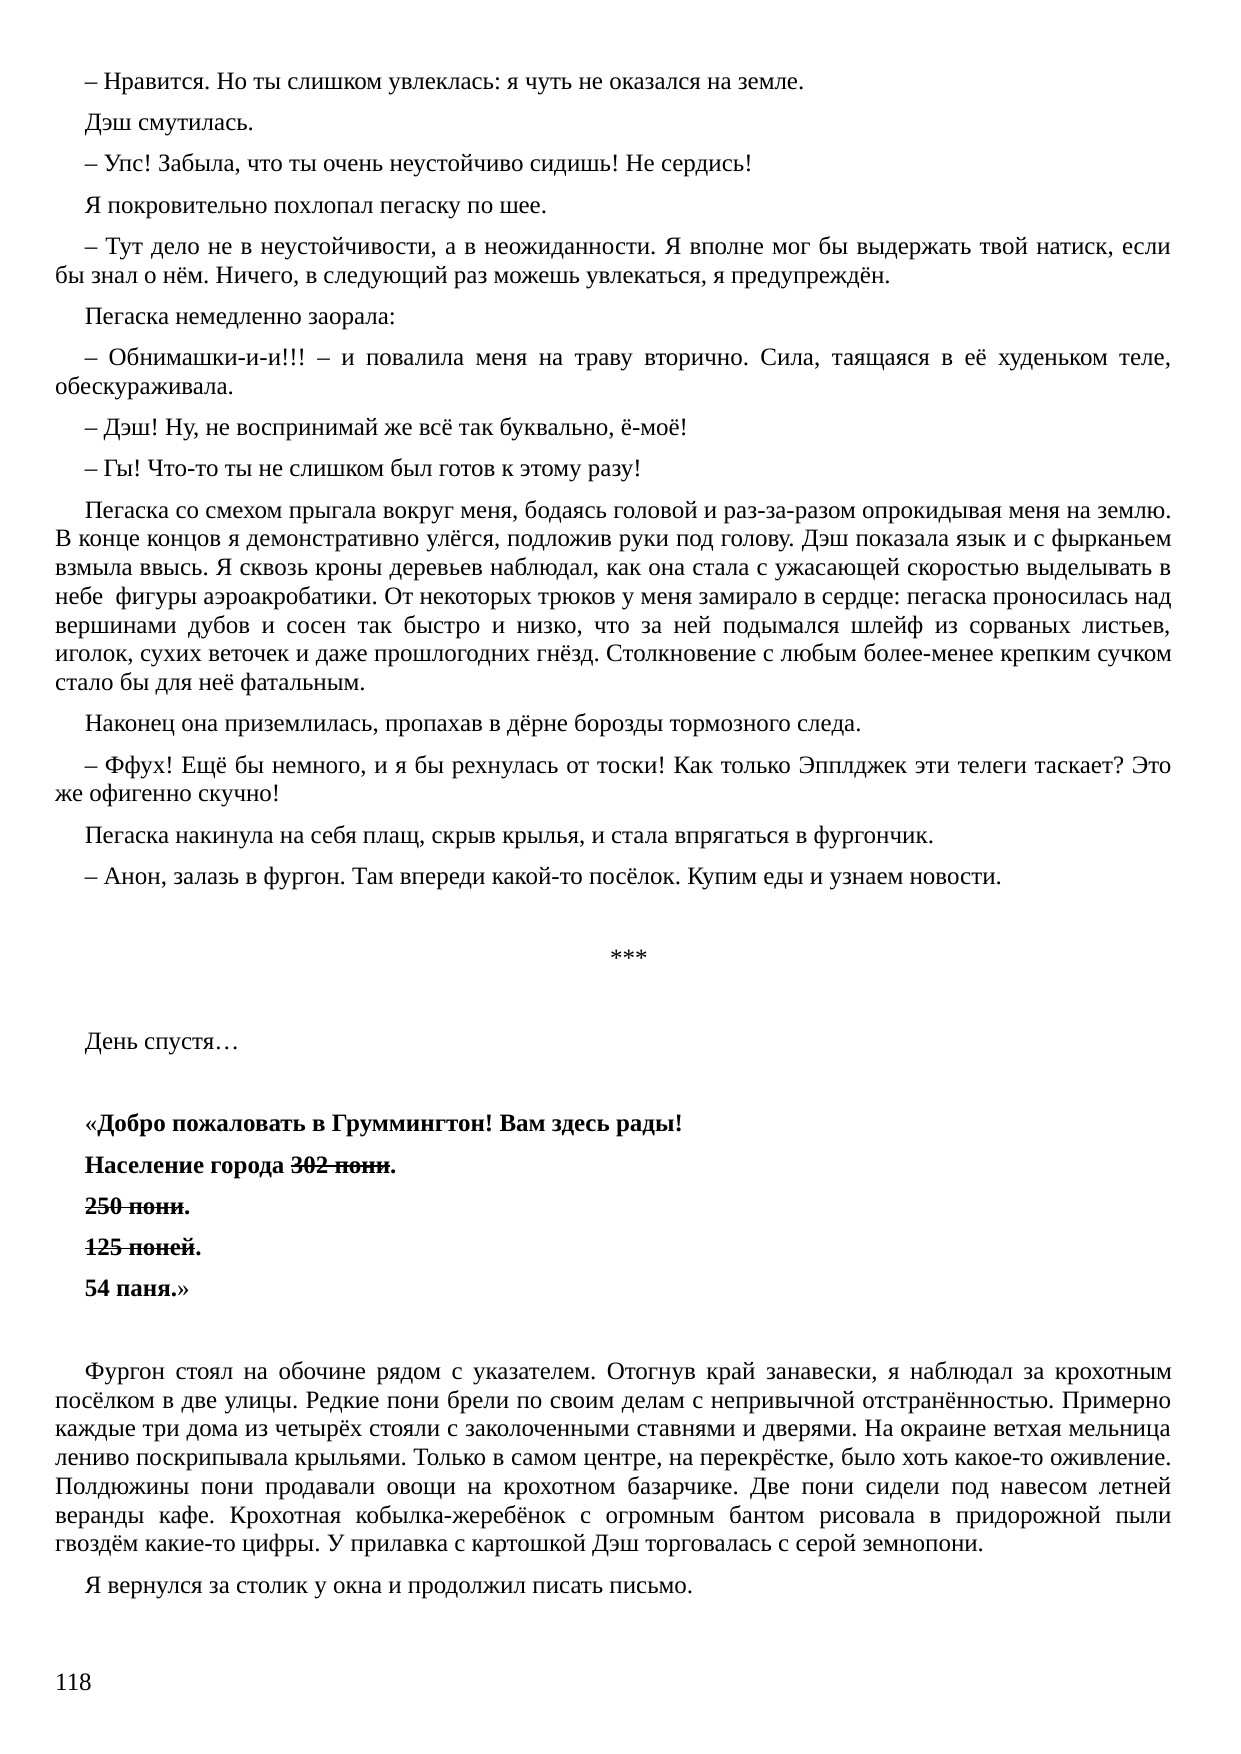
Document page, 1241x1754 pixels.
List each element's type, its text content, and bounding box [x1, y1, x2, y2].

text – Анон, залазь в фургон. Там впереди какой-то посёлок. Купим еды и узнаем новости. [55, 861, 1173, 890]
text 54 паня.» [55, 1273, 1173, 1302]
text Фургон стоял на обочине рядом с указателем. Отогнув край занавески, я наблюдал за крохотным посёлком в две улицы. Редкие пони брели по своим делам с непривычной отстранённостью. Примерно каждые три дома из четырёх стояли с заколоченными ставнями и дверями. На окраине ветхая мельница лениво поскрипывала крыльями. Только в самом центре, на перекрёстке, было хоть какое-то оживление. Полдюжины пони продавали овощи на крохотном базарчике. Две пони сидели под навесом летней веранды кафе. Крохотная кобылка-жеребёнок с огромным бантом рисовала в придорожной пыли гвоздём какие-то цифры. У прилавка с картошкой Дэш торговалась с серой земнопони. [55, 1356, 1173, 1557]
text Я вернулся за столик у окна и продолжил писать письмо. [55, 1570, 1173, 1598]
text – Дэш! Ну, не воспринимай же всё так буквально, ё-моё! [55, 412, 1173, 441]
text – Гы! Что-то ты не слишком был готов к этому разу! [55, 453, 1173, 482]
text Наконец она приземлилась, пропахав в дёрне борозды тормозного следа. [55, 708, 1173, 737]
text Дэш смутилась. [55, 107, 1173, 136]
text «Добро пожаловать в Груммингтон! Вам здесь рады! [55, 1108, 1173, 1137]
text *** [55, 943, 1173, 972]
text 125 поней. [55, 1232, 1173, 1261]
text – Ффух! Ещё бы немного, и я бы рехнулась от тоски! Как только Эпплджек эти телеги таскает? Это же офигенно скучно! [55, 750, 1173, 807]
text Население города 302 пони. [55, 1150, 1173, 1178]
text – Тут дело не в неустойчивости, а в неожиданности. Я вполне мог бы выдержать твой натиск, если бы знал о нём. Ничего, в следующий раз можешь увлекаться, я предупреждён. [55, 231, 1173, 288]
text 250 пони. [55, 1191, 1173, 1220]
text Пегаска со смехом прыгала вокруг меня, бодаясь головой и раз-за-разом опрокидывая меня на землю. В конце концов я демонстративно улёгся, подложив руки под голову. Дэш показала язык и с фырканьем взмыла ввысь. Я сквозь кроны деревьев наблюдал, как она стала с ужасающей скоростью выделывать в небе фигуры аэроакробатики. От некоторых трюков у меня замирало в сердце: пегаска проносилась над вершинами дубов и сосен так быстро и низко, что за ней подымался шлейф из сорваных листьев, иголок, сухих веточек и даже прошлогодних гнёзд. Столкновение с любым более-менее крепким сучком стало бы для неё фатальным. [55, 495, 1173, 696]
text Я покровительно похлопал пегаску по шее. [55, 190, 1173, 218]
text День спустя… [55, 1026, 1173, 1055]
text – Обнимашки-и-и!!! – и повалила меня на траву вторично. Сила, таящаяся в её худеньком теле, обескураживала. [55, 342, 1173, 400]
text – Нравится. Но ты слишком увлеклась: я чуть не оказался на земле. [55, 66, 1173, 95]
text Пегаска немедленно заорала: [55, 301, 1173, 330]
text Пегаска накинула на себя плащ, скрыв крылья, и стала впрягаться в фургончик. [55, 820, 1173, 848]
text – Упс! Забыла, что ты очень неустойчиво сидишь! Не сердись! [55, 148, 1173, 177]
